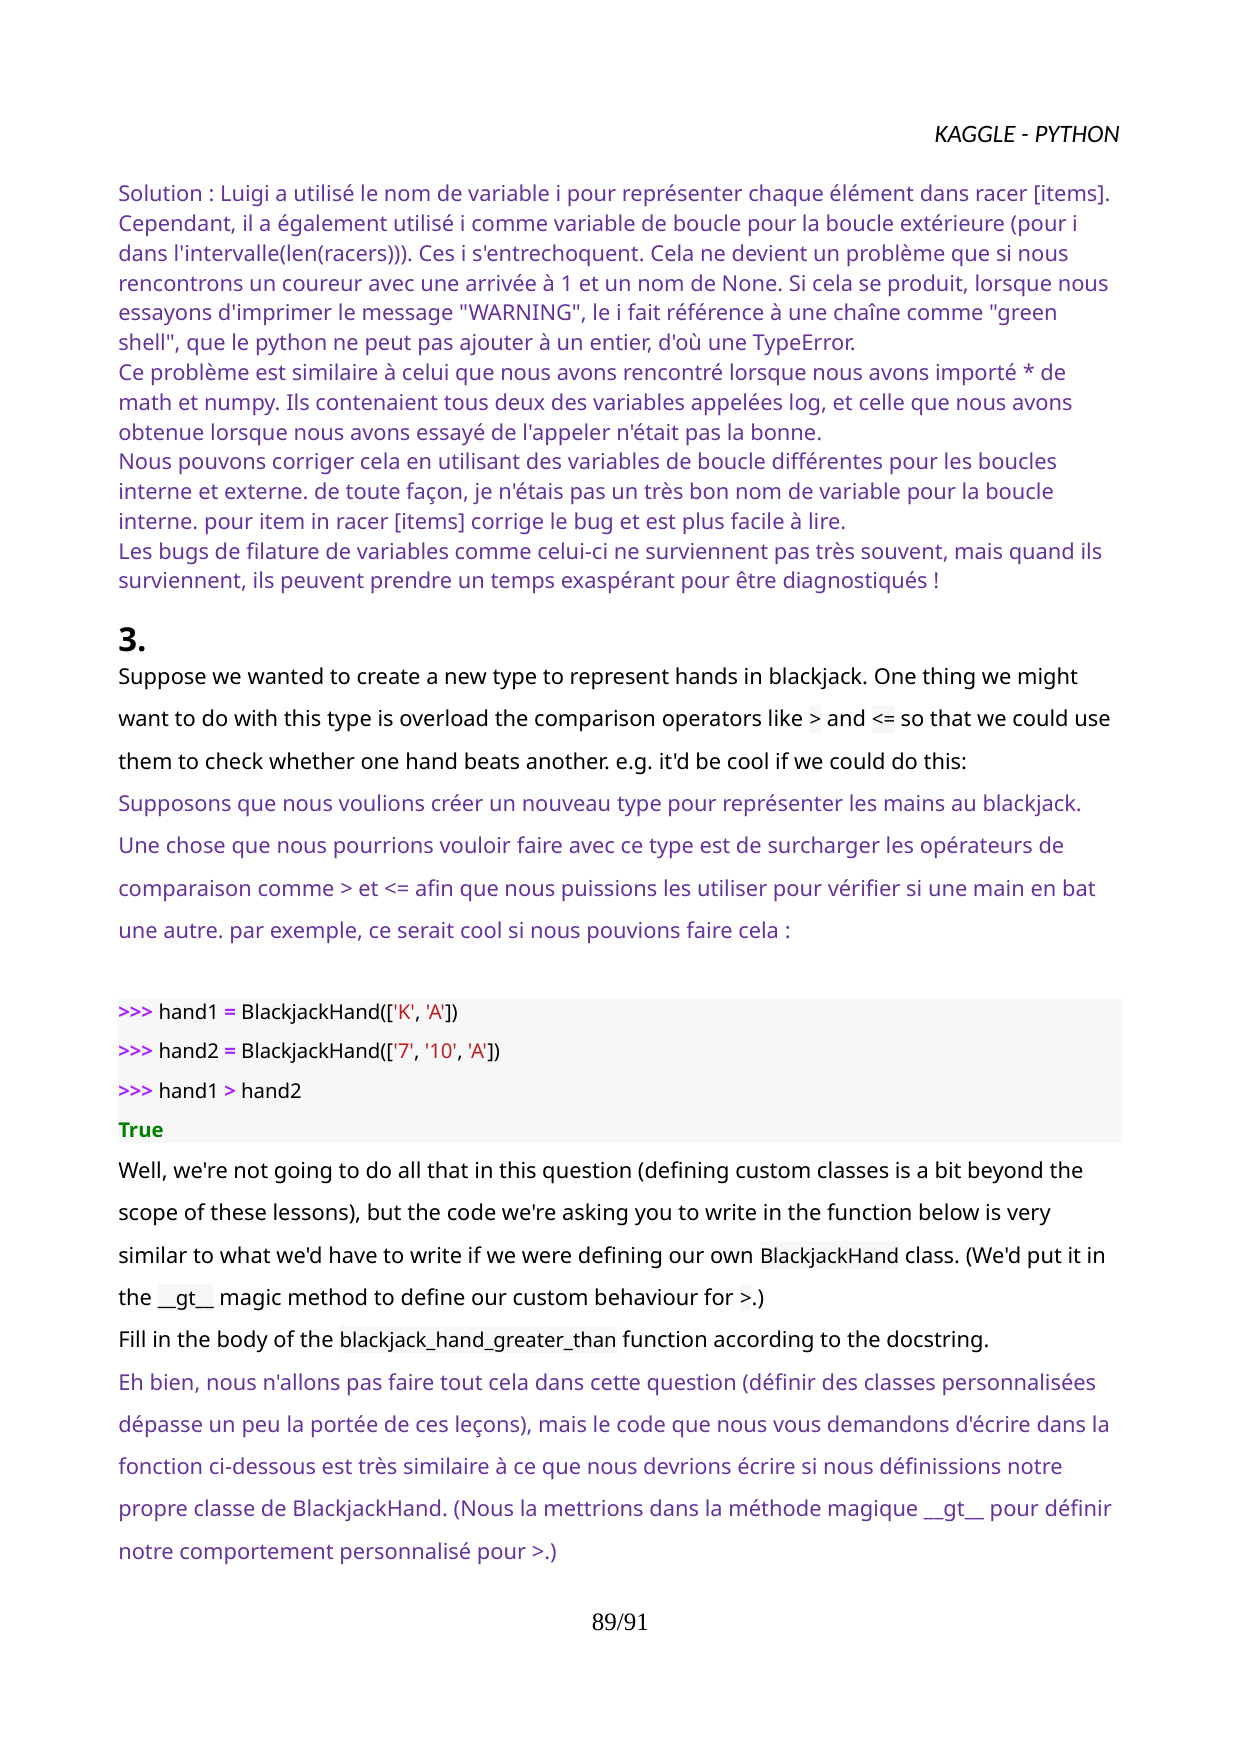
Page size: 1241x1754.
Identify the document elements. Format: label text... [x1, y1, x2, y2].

text Fill in the body of the blackjack_hand_greater_than function according to the docstring. [118, 1324, 1122, 1354]
text Suppose we wanted to create a new type to represent hands in blackjack. One thing we might want to do with this type is overload the comparison operators like > and <= so that we could use them to check whether one hand beats another. e.g. it'd be cool if we could do this: [118, 661, 1122, 776]
text >>> hand1 > hand2 [118, 1076, 1122, 1104]
text Les bugs de filature de variables comme celui-ci ne surviennent pas très souvent, mais quand ils surviennent, ils peuvent prendre un temps exaspérant pour être diagnostiqués ! [118, 536, 1122, 595]
subtitle 3. [118, 616, 1122, 661]
text Solution : Luigi a utilisé le nom de variable i pour représenter chaque élément dans racer [items]. Cependant, il a également utilisé i comme variable de boucle pour la boucle extérieure (pour i dans l'intervalle(len(racers))). Ces i s'entrechoquent. Cela ne devient un problème que si nous rencontrons un coureur avec une arrivée à 1 et un nom de None. Si cela se produit, lorsque nous essayons d'imprimer le message "WARNING", le i fait référence à une chaîne comme "green shell", que le python ne peut pas ajouter à un entier, d'où une TypeError. [118, 178, 1122, 357]
text Nous pouvons corriger cela en utilisant des variables de boucle différentes pour les boucles interne et externe. de toute façon, je n'étais pas un très bon nom de variable pour la boucle interne. pour item in racer [items] corrige le bug et est plus facile à lire. [118, 446, 1122, 536]
text True [118, 1116, 1122, 1143]
text Supposons que nous voulions créer un nouveau type pour représenter les mains au blackjack. Une chose que nous pourrions vouloir faire avec ce type est de surcharger les opérateurs de comparaison comme > et <= afin que nous puissions les utiliser pour vérifier si une main en bat une autre. par exemple, ce serait cool si nous pouvions faire cela : [118, 788, 1122, 945]
text Well, we're not going to do all that in this question (defining custom classes is a bit beyond the scope of these lessons), but the code we're asking you to write in the function below is very similar to what we'd have to write if we were defining our own BlackjackHand class. (We'd put it in the __gt__ magic method to define our custom behaviour for >.) [118, 1155, 1122, 1312]
text >>> hand1 = BlackjackHand(['K', 'A']) [118, 998, 1122, 1026]
text >>> hand2 = BlackjackHand(['7', '10', 'A']) [118, 1037, 1122, 1065]
text Ce problème est similaire à celui que nous avons rencontré lorsque nous avons importé * de math et numpy. Ils contenaient tous deux des variables appelées log, et celle que nous avons obtenue lorsque nous avons essayé de l'appeler n'était pas la bonne. [118, 357, 1122, 446]
text Eh bien, nous n'allons pas faire tout cela dans cette question (définir des classes personnalisées dépasse un peu la portée de ces leçons), mais le code que nous vous demandons d'écrire dans la fonction ci-dessous est très similaire à ce que nous devrions écrire si nous définissions notre propre classe de BlackjackHand. (Nous la mettrions dans la méthode magique __gt__ pour définir notre comportement personnalisé pour >.) [118, 1366, 1122, 1565]
